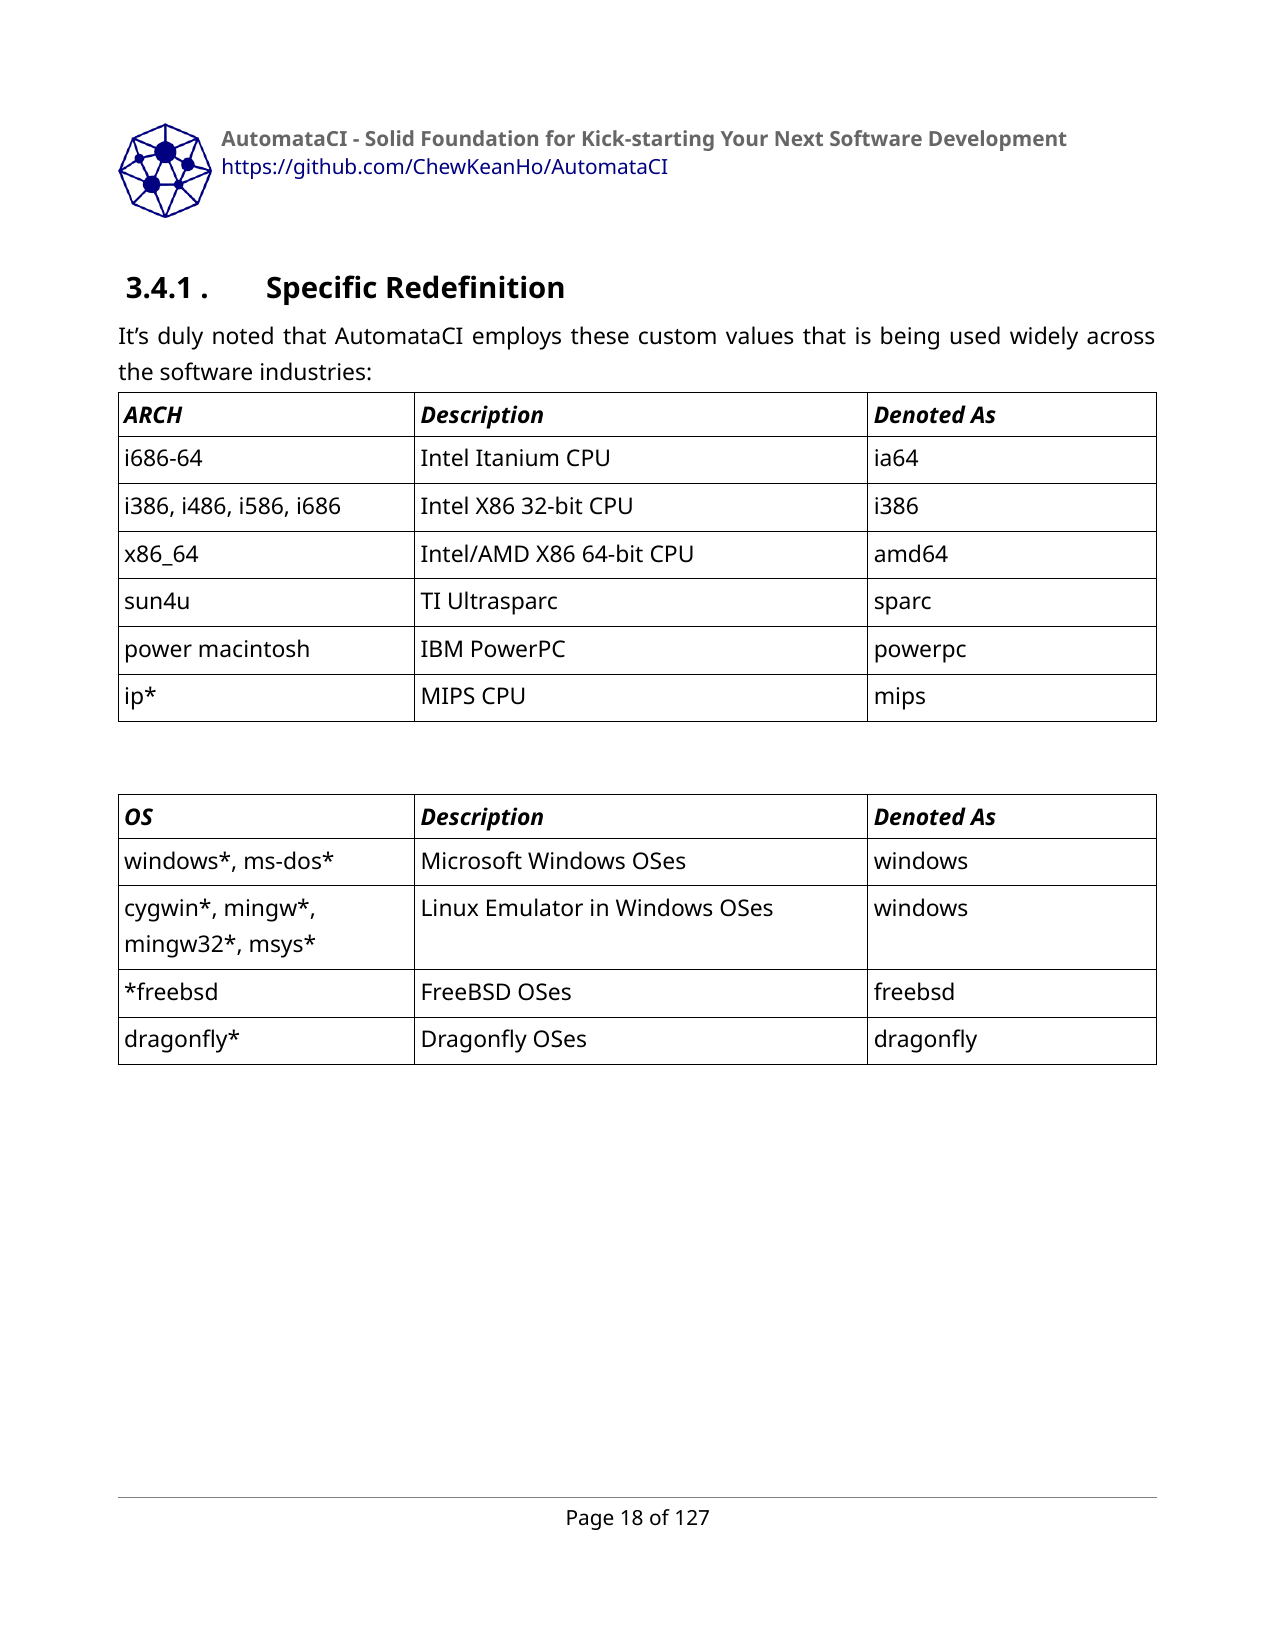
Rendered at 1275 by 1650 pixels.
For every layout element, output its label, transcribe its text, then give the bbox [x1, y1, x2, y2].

table_cell Microsoft Windows OSes [415, 839, 867, 885]
table_cell x86_64 [119, 532, 414, 578]
table_cell i386, i486, i586, i686 [119, 484, 414, 531]
table_cell powerpc [868, 627, 1156, 673]
table_header Description [415, 393, 867, 436]
table_cell Intel/AMD X86 64-bit CPU [415, 532, 867, 578]
table_cell ip* [119, 675, 414, 721]
table_header ARCH [119, 393, 414, 436]
table_cell windows [868, 839, 1156, 885]
table_cell ia64 [868, 437, 1156, 483]
table_header Denoted As [868, 393, 1156, 436]
table_cell MIPS CPU [415, 675, 867, 721]
table_cell i686-64 [119, 437, 414, 483]
table_cell Dragonfly OSes [415, 1018, 867, 1064]
table_cell windows*, ms-dos* [119, 839, 414, 885]
table_cell IBM PowerPC [415, 627, 867, 673]
table_header Denoted As [868, 795, 1156, 838]
table_header Description [415, 795, 867, 838]
table_cell Intel X86 32-bit CPU [415, 484, 867, 531]
subtitle Specific Redefinition [118, 267, 1157, 307]
table_cell *freebsd [119, 970, 414, 1017]
table_cell dragonfly* [119, 1018, 414, 1064]
table_cell power macintosh [119, 627, 414, 673]
table_cell freebsd [868, 970, 1156, 1017]
table_cell sun4u [119, 579, 414, 626]
table_cell i386 [868, 484, 1156, 531]
text It’s duly noted that AutomataCI employs these custom values that is being used widely across the software industries: [118, 320, 1157, 387]
table_cell cygwin*, mingw*, mingw32*, msys* [119, 886, 414, 969]
table_cell FreeBSD OSes [415, 970, 867, 1017]
table_cell Linux Emulator in Windows OSes [415, 886, 867, 969]
table_cell mips [868, 675, 1156, 721]
table_cell TI Ultrasparc [415, 579, 867, 626]
table_cell amd64 [868, 532, 1156, 578]
table_cell sparc [868, 579, 1156, 626]
table_cell dragonfly [868, 1018, 1156, 1064]
table_cell Intel Itanium CPU [415, 437, 867, 483]
picture [118, 123, 212, 218]
table_header OS [119, 795, 414, 838]
table_cell windows [868, 886, 1156, 969]
